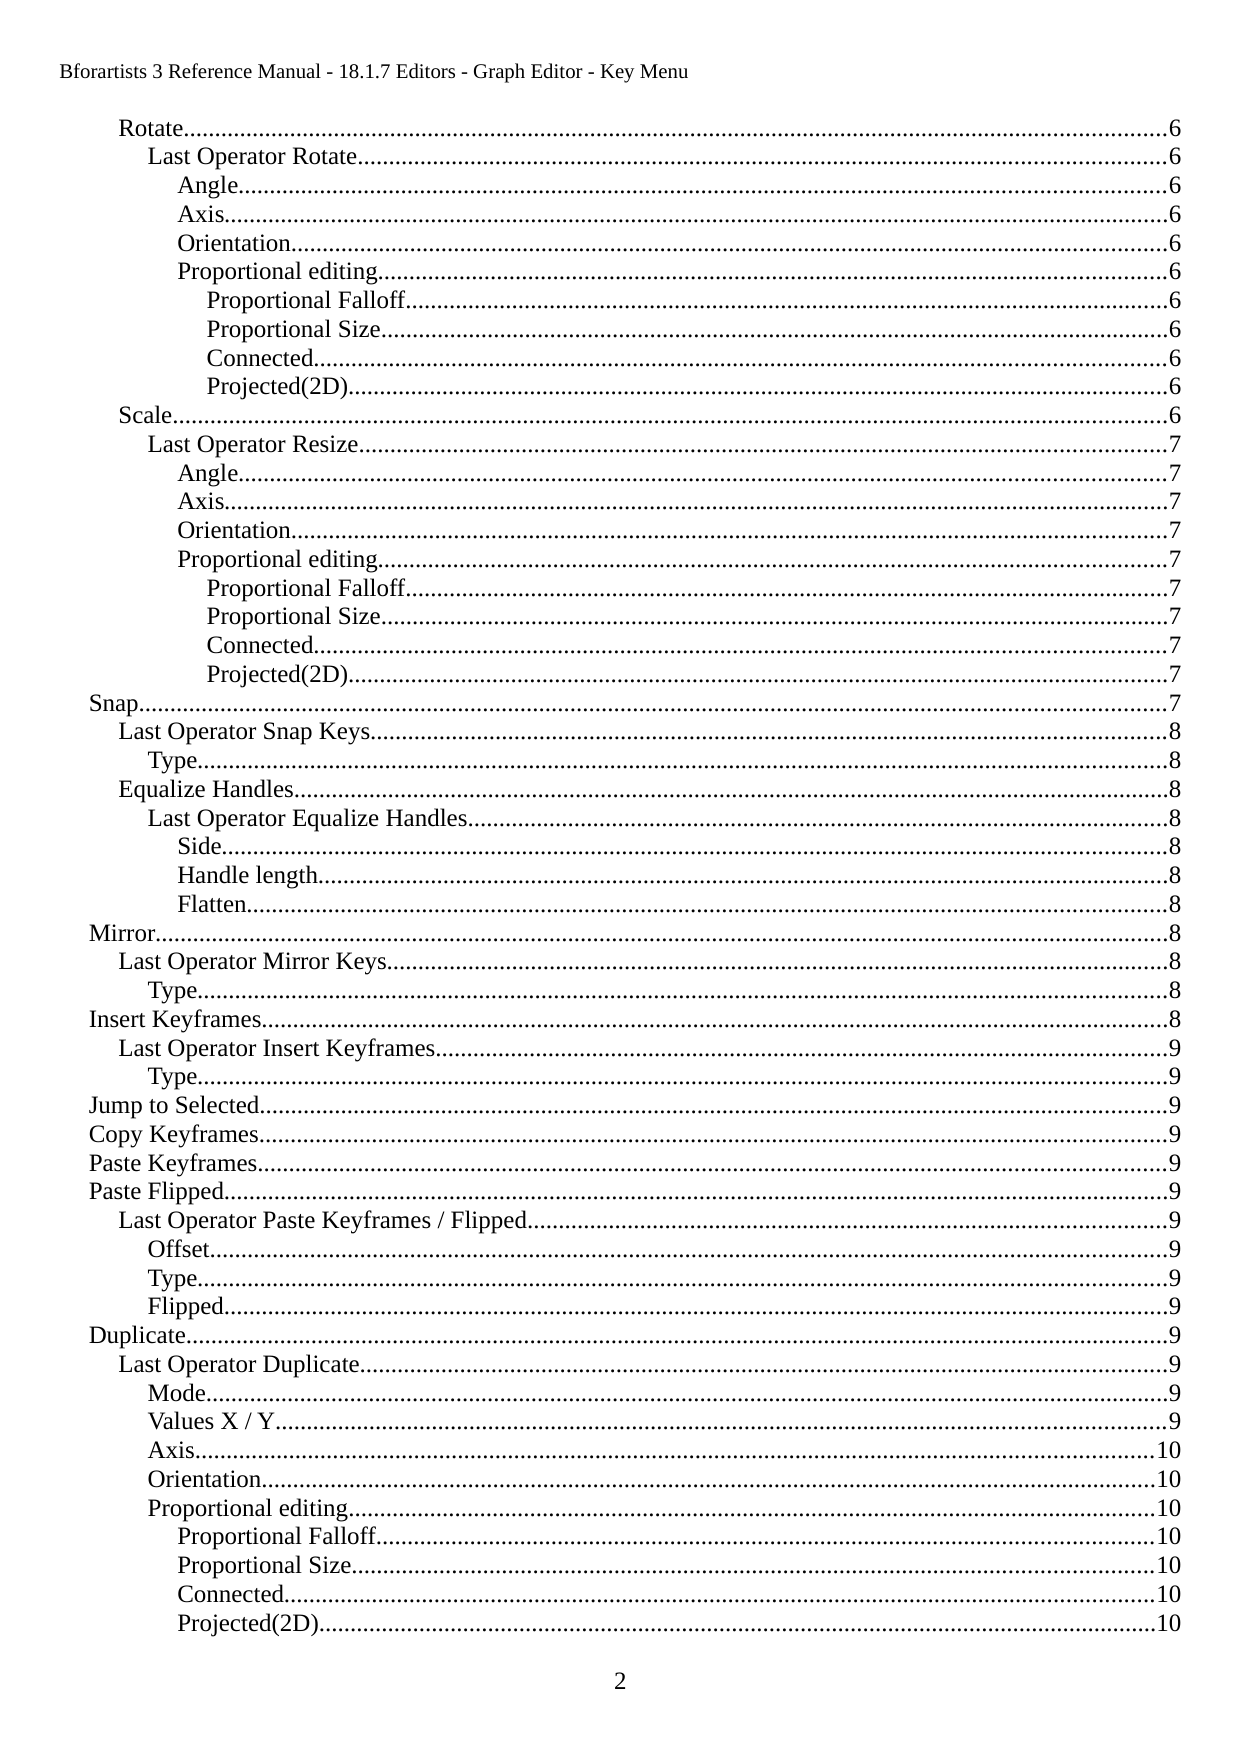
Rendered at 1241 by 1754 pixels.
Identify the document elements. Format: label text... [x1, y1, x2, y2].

text Orientation 10 [147, 1464, 1181, 1493]
text Connected 10 [177, 1579, 1181, 1608]
text Values X / Y 9 [147, 1406, 1181, 1435]
text Side 8 [177, 831, 1181, 860]
text Last Operator Equalize Handles 8 [147, 803, 1181, 831]
text Handle length 8 [177, 860, 1181, 889]
text Scale 6 [118, 400, 1181, 429]
text Copy Keyframes 9 [88, 1119, 1181, 1148]
text Proportional Falloff 7 [206, 573, 1181, 601]
text Proportional editing 6 [177, 256, 1181, 285]
text Axis 7 [177, 486, 1181, 515]
text Duplicate 9 [88, 1320, 1181, 1349]
text Type 8 [147, 745, 1181, 774]
text Angle 7 [177, 458, 1181, 486]
text Insert Keyframes 8 [88, 1004, 1181, 1033]
text Angle 6 [177, 170, 1181, 199]
text Mode 9 [147, 1378, 1181, 1406]
text Axis 6 [177, 199, 1181, 228]
text Equalize Handles 8 [118, 774, 1181, 803]
text Last Operator Duplicate 9 [118, 1349, 1181, 1378]
text Projected(2D) 6 [206, 371, 1181, 400]
text Proportional editing 7 [177, 544, 1181, 573]
text Rotate 6 [118, 113, 1181, 141]
text Type 9 [147, 1263, 1181, 1291]
text Connected 6 [206, 343, 1181, 371]
text Type 8 [147, 975, 1181, 1004]
text Proportional Falloff 10 [177, 1521, 1181, 1550]
text Orientation 7 [177, 515, 1181, 544]
text Proportional editing 10 [147, 1493, 1181, 1521]
text Projected(2D) 7 [206, 659, 1181, 688]
text Proportional Size 7 [206, 601, 1181, 630]
text Proportional Size 10 [177, 1550, 1181, 1579]
text Proportional Falloff 6 [206, 285, 1181, 314]
text Last Operator Mirror Keys 8 [118, 946, 1181, 975]
text Snap 7 [88, 688, 1181, 716]
text Connected 7 [206, 630, 1181, 659]
text Jump to Selected 9 [88, 1090, 1181, 1119]
text Mirror 8 [88, 918, 1181, 946]
text Last Operator Insert Keyframes 9 [118, 1033, 1181, 1061]
text Last Operator Paste Keyframes / Flipped 9 [118, 1205, 1181, 1234]
text Proportional Size 6 [206, 314, 1181, 343]
text Type 9 [147, 1061, 1181, 1090]
text Flatten 8 [177, 889, 1181, 918]
text Axis 10 [147, 1435, 1181, 1464]
text Last Operator Resize 7 [147, 429, 1181, 458]
text Last Operator Snap Keys 8 [118, 716, 1181, 745]
text Paste Flipped 9 [88, 1176, 1181, 1205]
text Projected(2D) 10 [177, 1608, 1181, 1636]
text Paste Keyframes 9 [88, 1148, 1181, 1176]
text Last Operator Rotate 6 [147, 141, 1181, 170]
text Orientation 6 [177, 228, 1181, 256]
text Flipped 9 [147, 1291, 1181, 1320]
text Offset 9 [147, 1234, 1181, 1263]
